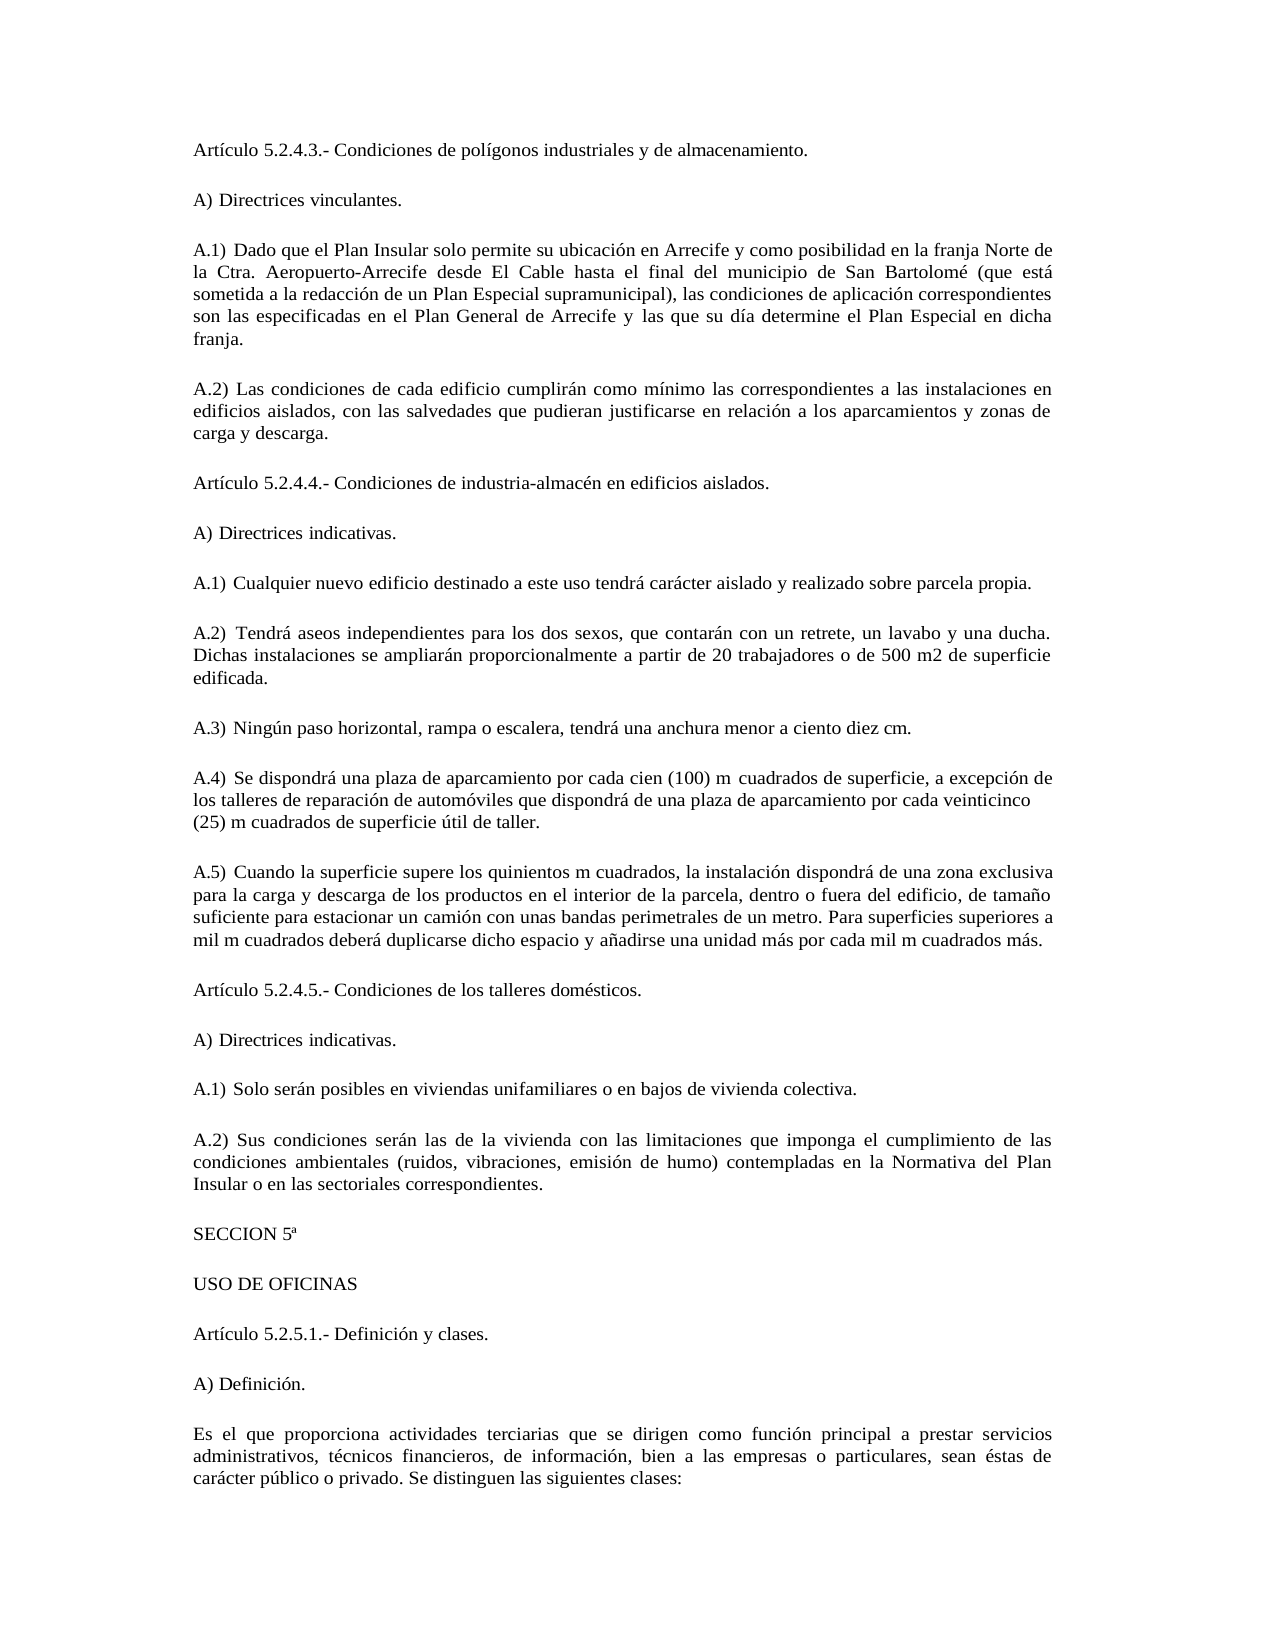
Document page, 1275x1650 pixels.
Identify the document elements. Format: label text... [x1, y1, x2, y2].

list Dado que el Plan Insular solo permite su ubicación en Arrecife y como posibilidad en la franja Norte de la Ctra. Aeropuerto-Arrecife desde El Cable hasta el final del municipio de San Bartolomé (que está sometida a la redacción de un Plan Especial supramunicipal), las condiciones de aplicación correspondientes son las especificadas en el Plan General de Arrecife y las que su día determine el Plan Especial en dicha franja. [193, 239, 1053, 349]
text USO DE OFICINAS [193, 1273, 1096, 1294]
list Sus condiciones serán las de la vivienda con las limitaciones que imponga el cumplimiento de las condiciones ambientales (ruidos, vibraciones, emisión de humo) contempladas en la Normativa del Plan Insular o en las sectoriales correspondientes. [193, 1129, 1054, 1194]
list Solo serán posibles en viviendas unifamiliares o en bajos de vivienda colectiva. [193, 1078, 1096, 1100]
text SECCION 5ª [193, 1223, 1096, 1244]
list Cualquier nuevo edificio destinado a este uso tendrá carácter aislado y realizado sobre parcela propia. [193, 572, 1096, 593]
text (25) m cuadrados de superficie útil de taller. [193, 811, 1096, 833]
list Directrices indicativas. [193, 522, 1096, 543]
list Directrices indicativas. [193, 1028, 1096, 1050]
list Ningún paso horizontal, rampa o escalera, tendrá una anchura menor a ciento diez cm. [193, 717, 1096, 738]
text Artículo 5.2.5.1.- Definición y clases. [193, 1323, 1096, 1344]
text Es el que proporciona actividades terciarias que se dirigen como función principal a prestar servicios administrativos, técnicos financieros, de información, bien a las empresas o particulares, sean éstas de carácter público o privado. Se distinguen las siguientes clases: [193, 1423, 1054, 1489]
text Artículo 5.2.4.3.- Condiciones de polígonos industriales y de almacenamiento. [193, 139, 1096, 160]
list Definición. [193, 1373, 1096, 1394]
text Artículo 5.2.4.4.- Condiciones de industria-almacén en edificios aislados. [193, 472, 1096, 493]
text Artículo 5.2.4.5.- Condiciones de los talleres domésticos. [193, 978, 1096, 1000]
list Se dispondrá una plaza de aparcamiento por cada cien (100) m cuadrados de superficie, a excepción de los talleres de reparación de automóviles que dispondrá de una plaza de aparcamiento por cada veinticinco [193, 767, 1053, 810]
list Directrices vinculantes. [193, 188, 1096, 210]
list Cuando la superficie supere los quinientos m cuadrados, la instalación dispondrá de una zona exclusiva para la carga y descarga de los productos en el interior de la parcela, dentro o fuera del edificio, de tamaño suficiente para estacionar un camión con unas bandas perimetrales de un metro. Para superficies superiores a mil m cuadrados deberá duplicarse dicho espacio y añadirse una unidad más por cada mil m cuadrados más. [193, 861, 1054, 951]
list Tendrá aseos independientes para los dos sexos, que contarán con un retrete, un lavabo y una ducha. Dichas instalaciones se ampliarán proporcionalmente a partir de 20 trabajadores o de 500 m2 de superficie edificada. [193, 622, 1053, 688]
list Las condiciones de cada edificio cumplirán como mínimo las correspondientes a las instalaciones en edificios aislados, con las salvedades que pudieran justificarse en relación a los aparcamientos y zonas de carga y descarga. [193, 378, 1053, 443]
